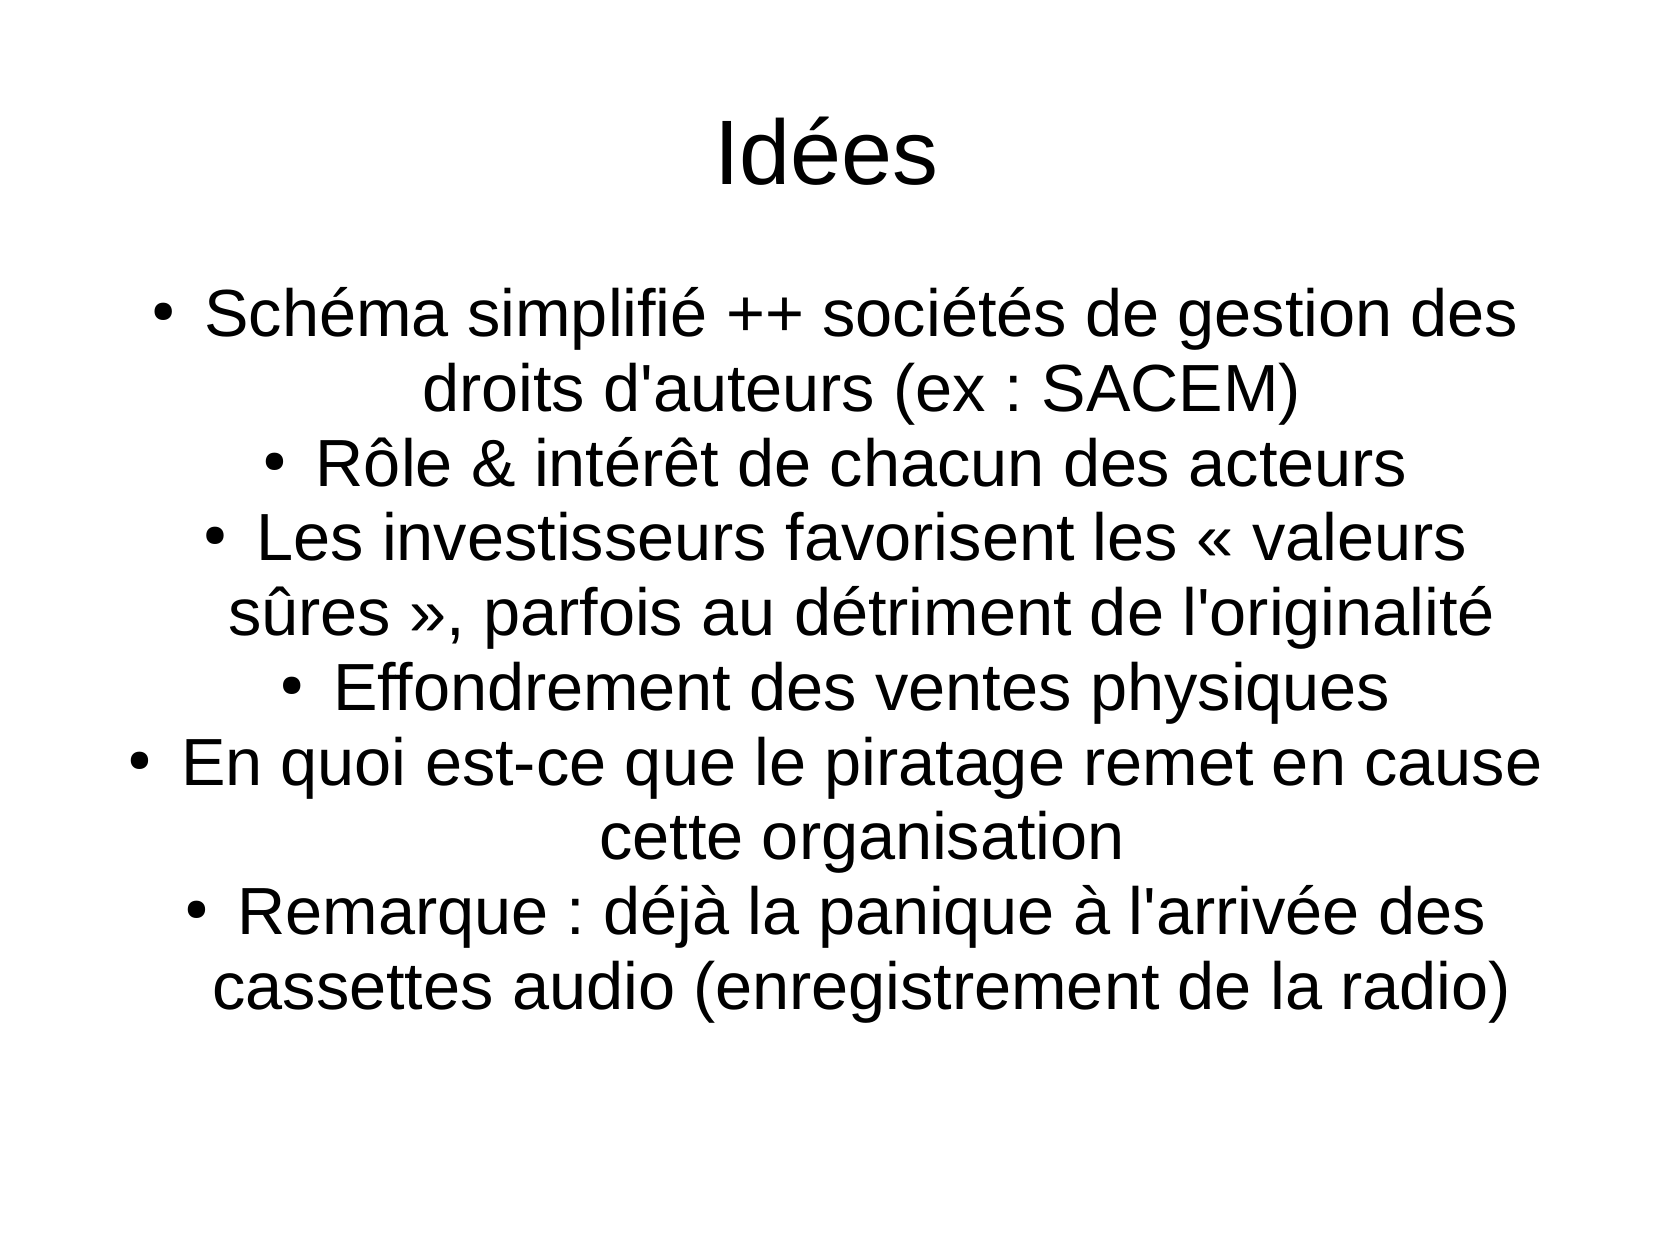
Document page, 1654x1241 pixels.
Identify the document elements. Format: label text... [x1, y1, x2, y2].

title Idées [82, 49, 1571, 257]
subtitle Schéma simplifié ++ sociétés de gestion des droits d'auteurs (ex : SACEM) Rôle & intérêt de chacun des acteurs Les investisseurs favorisent les « valeurs sûres », parfois au détriment de l'originalité Effondrement des ventes physiques En quoi est-ce que le piratage remet en cause cette organisation Remarque : déjà la panique à l'arrivée des cassettes audio (enregistrement de la radio) [82, 257, 1571, 1083]
